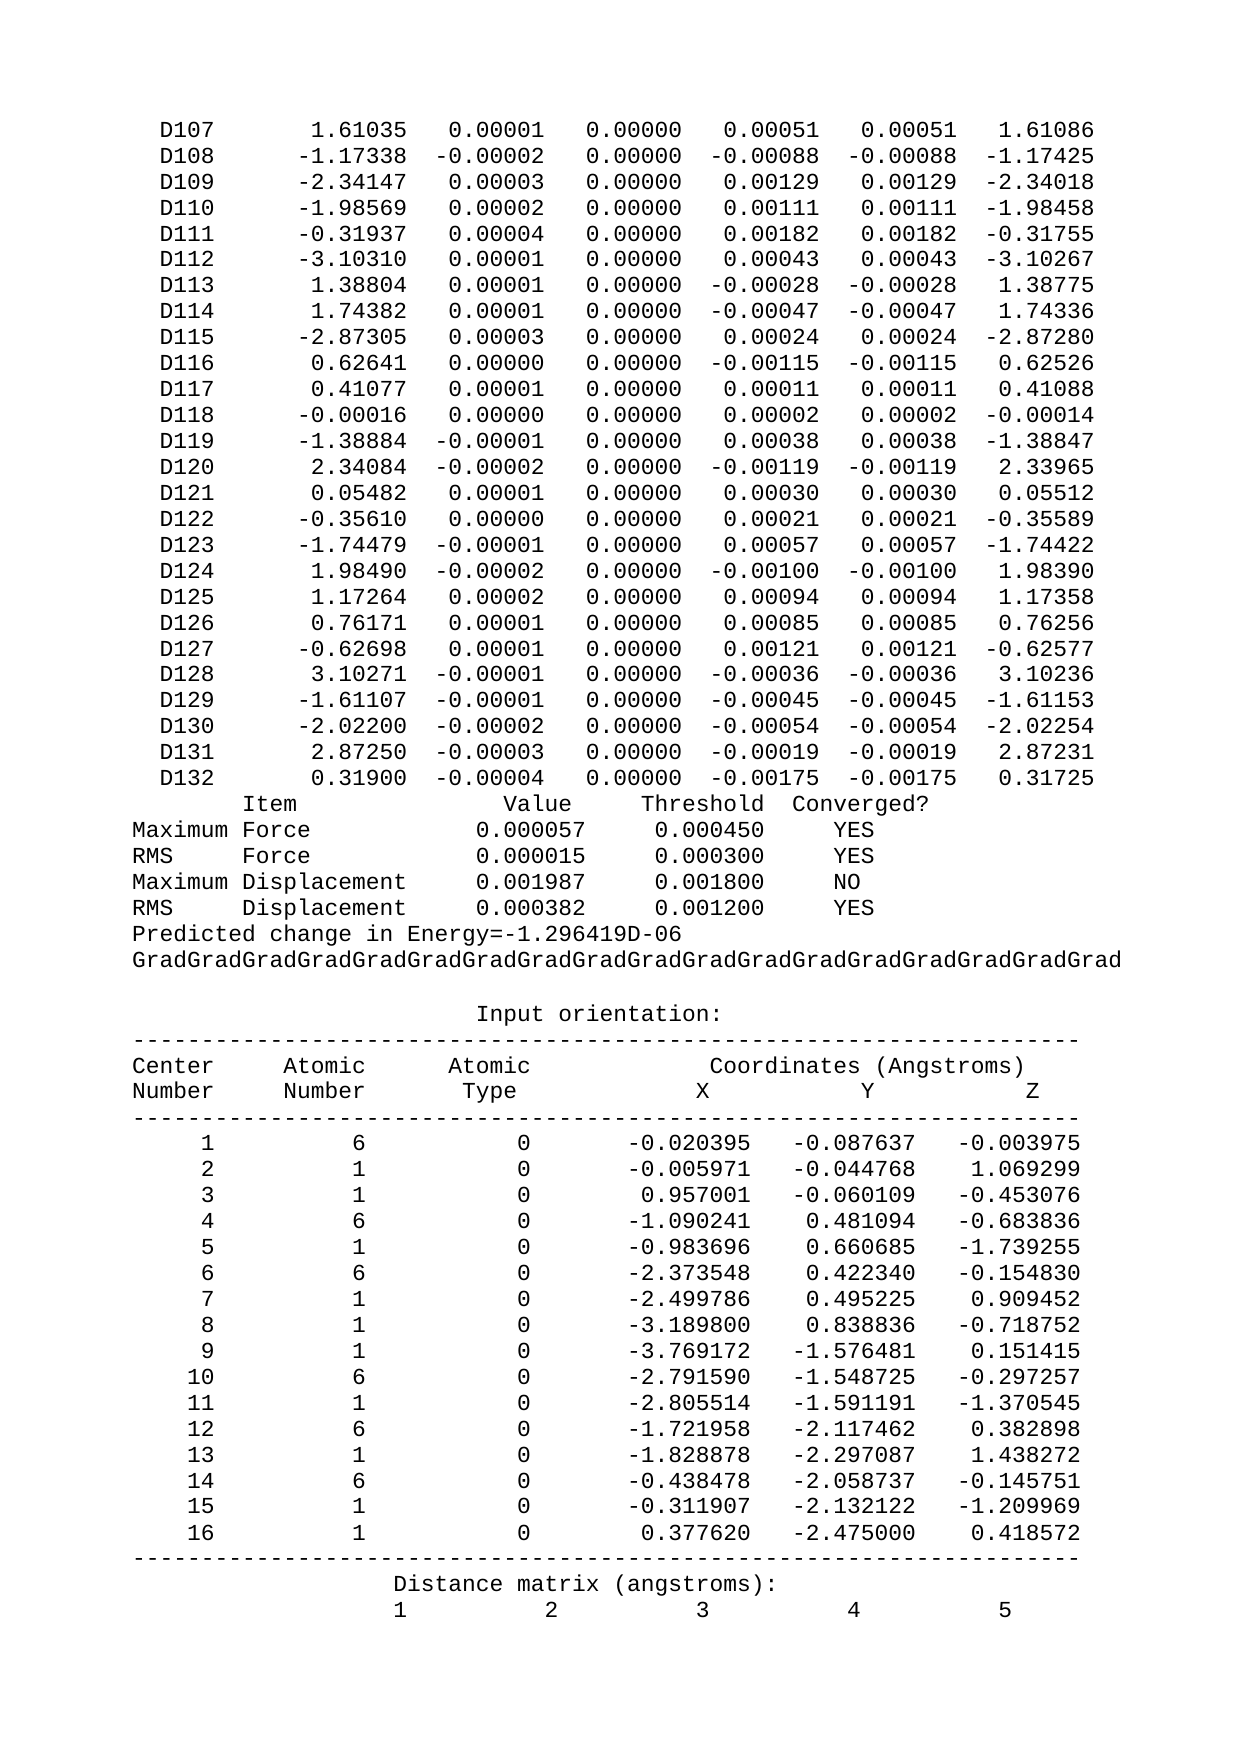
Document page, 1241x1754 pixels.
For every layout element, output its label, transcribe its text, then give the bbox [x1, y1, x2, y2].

text 1 6 0 -0.020395 -0.087637 -0.003975 [118, 1132, 1122, 1158]
text D108 -1.17338 -0.00002 0.00000 -0.00088 -0.00088 -1.17425 [118, 144, 1122, 170]
text Center Atomic Atomic Coordinates (Angstroms) [118, 1054, 1122, 1080]
text D111 -0.31937 0.00004 0.00000 0.00182 0.00182 -0.31755 [118, 222, 1122, 248]
text D129 -1.61107 -0.00001 0.00000 -0.00045 -0.00045 -1.61153 [118, 689, 1122, 715]
text 4 6 0 -1.090241 0.481094 -0.683836 [118, 1209, 1122, 1236]
text 1 2 3 4 5 [118, 1599, 1122, 1624]
text 7 1 0 -2.499786 0.495225 0.909452 [118, 1287, 1122, 1313]
text 12 6 0 -1.721958 -2.117462 0.382898 [118, 1417, 1122, 1443]
text 3 1 0 0.957001 -0.060109 -0.453076 [118, 1184, 1122, 1209]
text Number Number Type X Y Z [118, 1080, 1122, 1106]
text D120 2.34084 -0.00002 0.00000 -0.00119 -0.00119 2.33965 [118, 455, 1122, 481]
text 5 1 0 -0.983696 0.660685 -1.739255 [118, 1236, 1122, 1261]
text GradGradGradGradGradGradGradGradGradGradGradGradGradGradGradGradGradGrad [118, 948, 1122, 974]
text Item Value Threshold Converged? [118, 792, 1122, 818]
text D115 -2.87305 0.00003 0.00000 0.00024 0.00024 -2.87280 [118, 326, 1122, 352]
text D118 -0.00016 0.00000 0.00000 0.00002 0.00002 -0.00014 [118, 403, 1122, 429]
text --------------------------------------------------------------------- [118, 1547, 1122, 1573]
text D114 1.74382 0.00001 0.00000 -0.00047 -0.00047 1.74336 [118, 300, 1122, 326]
text D128 3.10271 -0.00001 0.00000 -0.00036 -0.00036 3.10236 [118, 663, 1122, 689]
text D122 -0.35610 0.00000 0.00000 0.00021 0.00021 -0.35589 [118, 507, 1122, 533]
text RMS Force 0.000015 0.000300 YES [118, 844, 1122, 870]
text D113 1.38804 0.00001 0.00000 -0.00028 -0.00028 1.38775 [118, 274, 1122, 300]
text D123 -1.74479 -0.00001 0.00000 0.00057 0.00057 -1.74422 [118, 533, 1122, 559]
text 13 1 0 -1.828878 -2.297087 1.438272 [118, 1443, 1122, 1469]
text 11 1 0 -2.805514 -1.591191 -1.370545 [118, 1391, 1122, 1417]
text 6 6 0 -2.373548 0.422340 -0.154830 [118, 1261, 1122, 1287]
text 8 1 0 -3.189800 0.838836 -0.718752 [118, 1313, 1122, 1339]
text D112 -3.10310 0.00001 0.00000 0.00043 0.00043 -3.10267 [118, 248, 1122, 274]
text Predicted change in Energy=-1.296419D-06 [118, 922, 1122, 948]
text 16 1 0 0.377620 -2.475000 0.418572 [118, 1521, 1122, 1547]
text 15 1 0 -0.311907 -2.132122 -1.209969 [118, 1495, 1122, 1521]
text 14 6 0 -0.438478 -2.058737 -0.145751 [118, 1469, 1122, 1495]
text D125 1.17264 0.00002 0.00000 0.00094 0.00094 1.17358 [118, 585, 1122, 611]
text D121 0.05482 0.00001 0.00000 0.00030 0.00030 0.05512 [118, 481, 1122, 507]
text Input orientation: [118, 1002, 1122, 1028]
text D124 1.98490 -0.00002 0.00000 -0.00100 -0.00100 1.98390 [118, 559, 1122, 585]
text --------------------------------------------------------------------- [118, 1028, 1122, 1054]
text Maximum Force 0.000057 0.000450 YES [118, 818, 1122, 844]
text RMS Displacement 0.000382 0.001200 YES [118, 896, 1122, 922]
text --------------------------------------------------------------------- [118, 1106, 1122, 1132]
text D109 -2.34147 0.00003 0.00000 0.00129 0.00129 -2.34018 [118, 170, 1122, 196]
text 2 1 0 -0.005971 -0.044768 1.069299 [118, 1158, 1122, 1184]
text D127 -0.62698 0.00001 0.00000 0.00121 0.00121 -0.62577 [118, 637, 1122, 663]
text 10 6 0 -2.791590 -1.548725 -0.297257 [118, 1365, 1122, 1391]
text 9 1 0 -3.769172 -1.576481 0.151415 [118, 1339, 1122, 1365]
text Maximum Displacement 0.001987 0.001800 NO [118, 870, 1122, 896]
text D110 -1.98569 0.00002 0.00000 0.00111 0.00111 -1.98458 [118, 196, 1122, 222]
text D132 0.31900 -0.00004 0.00000 -0.00175 -0.00175 0.31725 [118, 767, 1122, 792]
text D107 1.61035 0.00001 0.00000 0.00051 0.00051 1.61086 [118, 118, 1122, 144]
text D117 0.41077 0.00001 0.00000 0.00011 0.00011 0.41088 [118, 377, 1122, 403]
text D126 0.76171 0.00001 0.00000 0.00085 0.00085 0.76256 [118, 611, 1122, 637]
text Distance matrix (angstroms): [118, 1573, 1122, 1599]
text D131 2.87250 -0.00003 0.00000 -0.00019 -0.00019 2.87231 [118, 741, 1122, 767]
text D116 0.62641 0.00000 0.00000 -0.00115 -0.00115 0.62526 [118, 352, 1122, 377]
text D130 -2.02200 -0.00002 0.00000 -0.00054 -0.00054 -2.02254 [118, 715, 1122, 741]
text D119 -1.38884 -0.00001 0.00000 0.00038 0.00038 -1.38847 [118, 429, 1122, 455]
